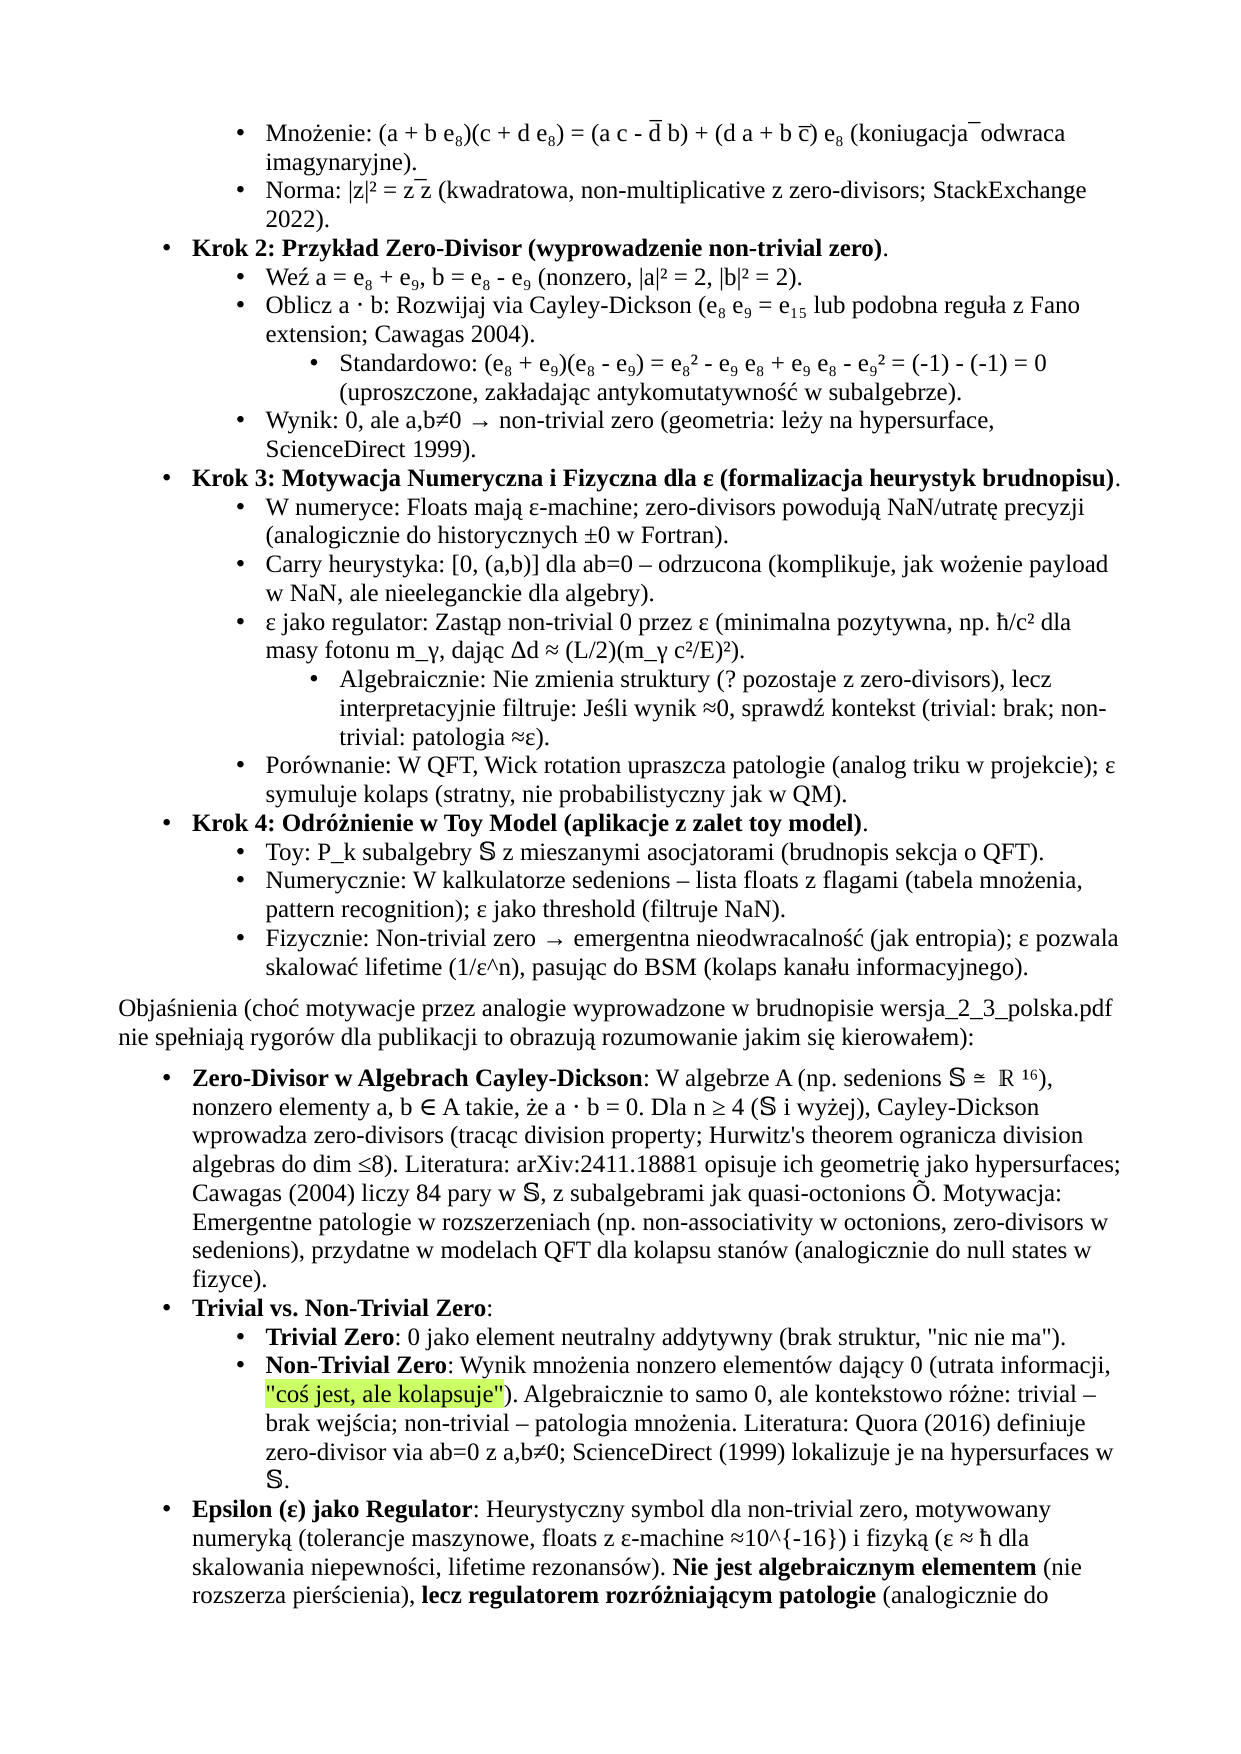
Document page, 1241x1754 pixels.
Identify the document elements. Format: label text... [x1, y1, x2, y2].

list Weź a = e₈ + e₉, b = e₈ - e₉ (nonzero, |a|² = 2, |b|² = 2). [236, 262, 1122, 291]
list Wynik: 0, ale a,b≠0 → non-trivial zero (geometria: leży na hypersurface, ScienceDirect 1999). [236, 406, 1122, 463]
list Algebraicznie: Nie zmienia struktury (? pozostaje z zero-divisors), lecz interpretacyjnie filtruje: Jeśli wynik ≈0, sprawdź kontekst (trivial: brak; non-trivial: patologia ≈ε). [309, 664, 1122, 751]
list Krok 2: Przykład Zero-Divisor (wyprowadzenie non-trivial zero). [162, 233, 1122, 262]
list Non-Trivial Zero: Wynik mnożenia nonzero elementów dający 0 (utrata informacji, "coś jest, ale kolapsuje"). Algebraicznie to samo 0, ale kontekstowo różne: trivial – brak wejścia; non-trivial – patologia mnożenia. Literatura: Quora (2016) definiuje zero-divisor via ab=0 z a,b≠0; ScienceDirect (1999) lokalizuje je na hypersurfaces w 𝕊. [236, 1351, 1122, 1494]
list Oblicz a ⋅ b: Rozwijaj via Cayley-Dickson (e₈ e₉ = e₁₅ lub podobna reguła z Fano extension; Cawagas 2004). [236, 291, 1122, 348]
list Krok 4: Odróżnienie w Toy Model (aplikacje z zalet toy model). [162, 808, 1122, 837]
list Epsilon (ε) jako Regulator: Heurystyczny symbol dla non-trivial zero, motywowany numeryką (tolerancje maszynowe, floats z ε-machine ≈10^{-16}) i fizyką (ε ≈ ħ dla skalowania niepewności, lifetime rezonansów). Nie jest algebraicznym elementem (nie rozszerza pierścienia), lecz regulatorem rozróżniającym patologie (analogicznie do [162, 1494, 1122, 1609]
list Zero-Divisor w Algebrach Cayley-Dickson: W algebrze A (np. sedenions 𝕊 ≅ ℝ¹⁶), nonzero elementy a, b ∈ A takie, że a ⋅ b = 0. Dla n ≥ 4 (𝕊 i wyżej), Cayley-Dickson wprowadza zero-divisors (tracąc division property; Hurwitz's theorem ogranicza division algebras do dim ≤8). Literatura: arXiv:2411.18881 opisuje ich geometrię jako hypersurfaces; Cawagas (2004) liczy 84 pary w 𝕊, z subalgebrami jak quasi-octonions Õ. Motywacja: Emergentne patologie w rozszerzeniach (np. non-associativity w octonions, zero-divisors w sedenions), przydatne w modelach QFT dla kolapsu stanów (analogicznie do null states w fizyce). [162, 1063, 1122, 1293]
list Standardowo: (e₈ + e₉)(e₈ - e₉) = e₈² - e₉ e₈ + e₉ e₈ - e₉² = (-1) - (-1) = 0 (uproszczone, zakładając antykomutatywność w subalgebrze). [309, 348, 1122, 406]
list Numerycznie: W kalkulatorze sedenions – lista floats z flagami (tabela mnożenia, pattern recognition); ε jako threshold (filtruje NaN). [236, 866, 1122, 923]
list Carry heurystyka: [0, (a,b)] dla ab=0 – odrzucona (komplikuje, jak wożenie payload w NaN, ale nieeleganckie dla algebry). [236, 549, 1122, 607]
list Norma: |z|² = z ̅z (kwadratowa, non-multiplicative z zero-divisors; StackExchange 2022). [236, 176, 1122, 233]
list Krok 3: Motywacja Numeryczna i Fizyczna dla ε (formalizacja heurystyk brudnopisu). [162, 463, 1122, 492]
list W numeryce: Floats mają ε-machine; zero-divisors powodują NaN/utratę precyzji (analogicznie do historycznych ±0 w Fortran). [236, 492, 1122, 549]
list Trivial Zero: 0 jako element neutralny addytywny (brak struktur, "nic nie ma"). [236, 1322, 1122, 1351]
list Mnożenie: (a + b e₈)(c + d e₈) = (a c - d̅ b) + (d a + b c̅) e₈ (koniugacja ̅ odwraca imagynaryjne). [236, 118, 1122, 176]
list Trivial vs. Non-Trivial Zero: [162, 1293, 1122, 1322]
list ε jako regulator: Zastąp non-trivial 0 przez ε (minimalna pozytywna, np. ħ/c² dla masy fotonu m_γ, dając Δd ≈ (L/2)(m_γ c²/E)²). [236, 607, 1122, 664]
text Objaśnienia (choć motywacje przez analogie wyprowadzone w brudnopisie wersja_2_3_polska.pdf nie spełniają rygorów dla publikacji to obrazują rozumowanie jakim się kierowałem): [118, 993, 1122, 1051]
list Porównanie: W QFT, Wick rotation upraszcza patologie (analog triku w projekcie); ε symuluje kolaps (stratny, nie probabilistyczny jak w QM). [236, 751, 1122, 808]
list Toy: P_k subalgebry 𝕊 z mieszanymi asocjatorami (brudnopis sekcja o QFT). [236, 837, 1122, 866]
list Fizycznie: Non-trivial zero → emergentna nieodwracalność (jak entropia); ε pozwala skalować lifetime (1/ε^n), pasując do BSM (kolaps kanału informacyjnego). [236, 923, 1122, 981]
